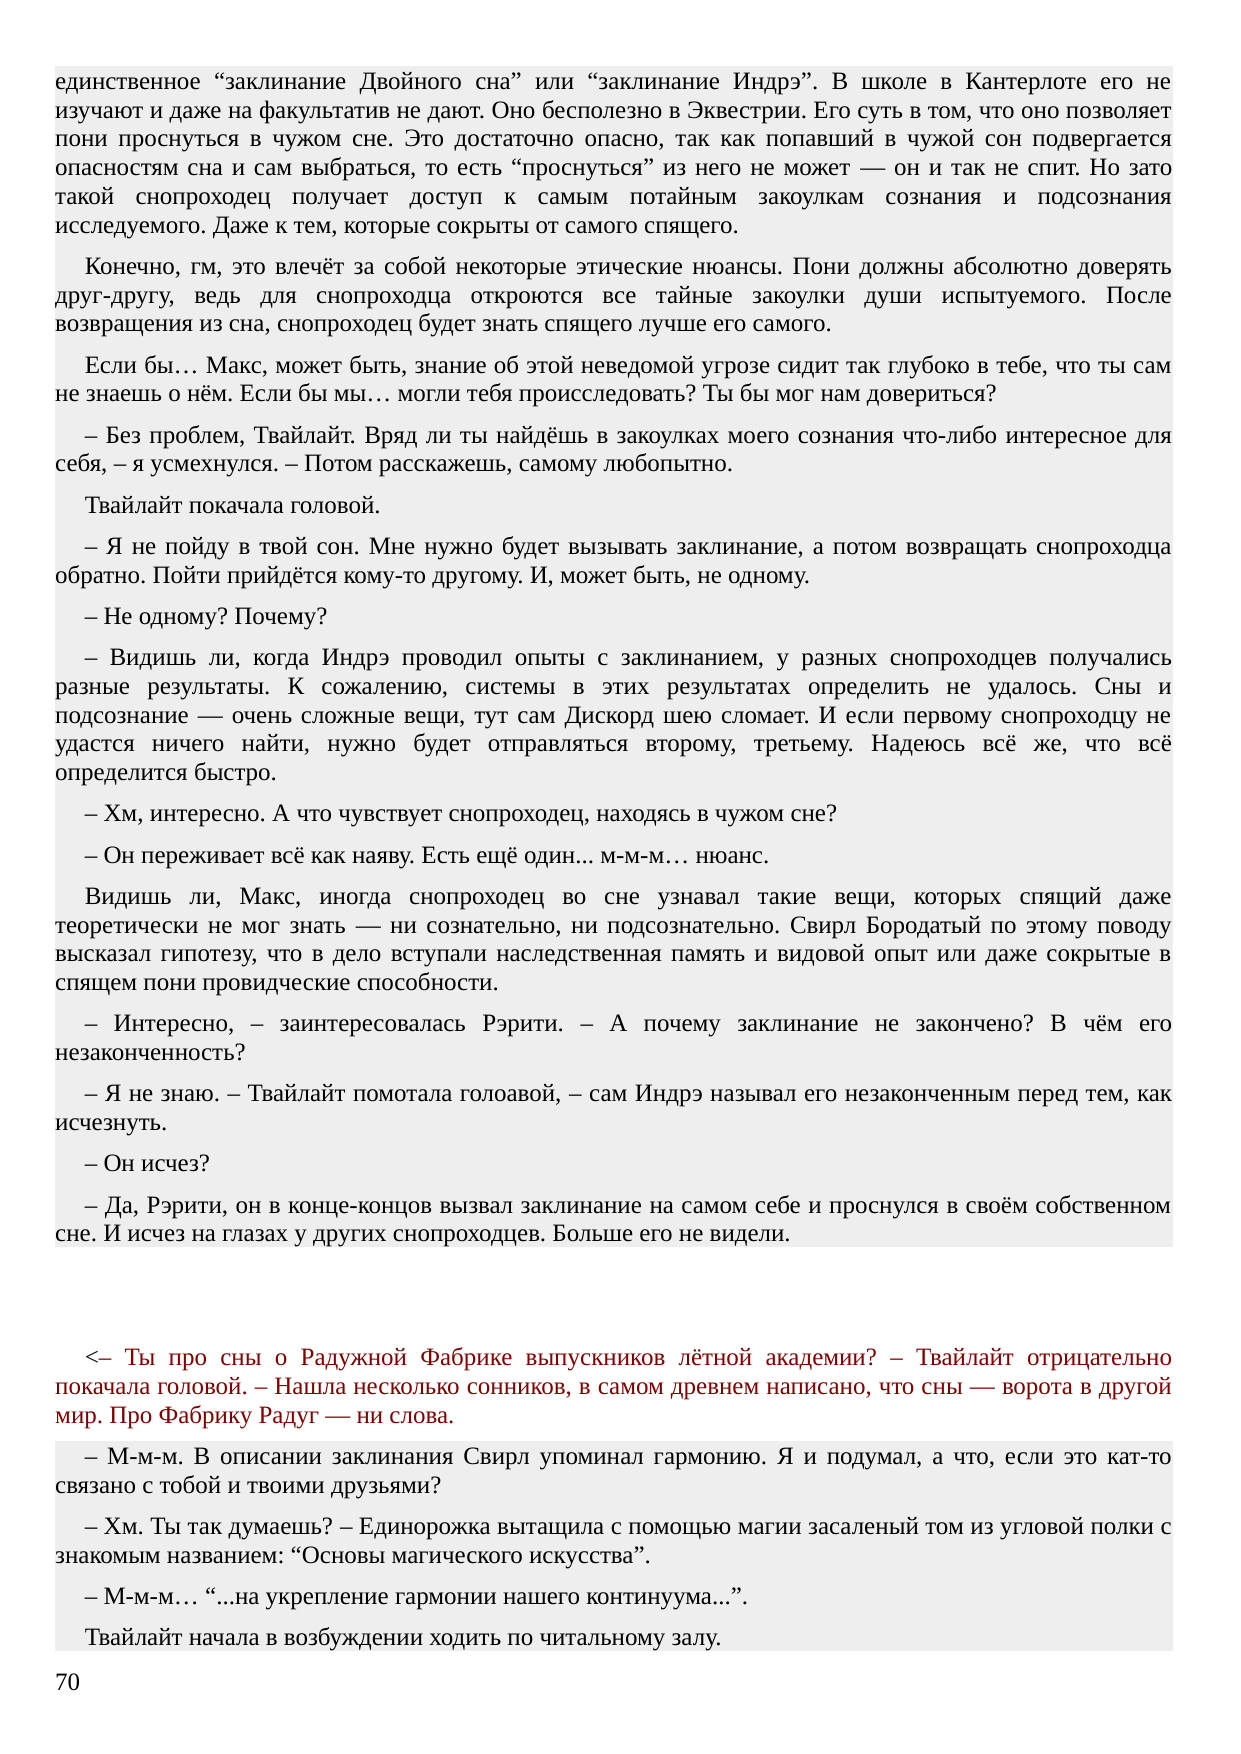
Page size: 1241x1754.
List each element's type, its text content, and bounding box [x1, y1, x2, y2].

text единственное “заклинание Двойного сна” или “заклинание Индрэ”. В школе в Кантерлоте его не изучают и даже на факультатив не дают. Оно бесполезно в Эквестрии. Его суть в том, что оно позволяет пони проснуться в чужом сне. Это достаточно опасно, так как попавший в чужой сон подвергается опасностям сна и сам выбраться, то есть “проснуться” из него не может — он и так не спит. Но зато такой снопроходец получает доступ к самым потайным закоулкам сознания и подсознания исследуемого. Даже к тем, которые сокрыты от самого спящего. [55, 66, 1173, 238]
text – Он исчез? [55, 1148, 1173, 1177]
text – Не одному? Почему? [55, 601, 1173, 630]
text – Интересно, – заинтересовалась Рэрити. – А почему заклинание не закончено? В чём его незаконченность? [55, 1008, 1173, 1066]
text – Да, Рэрити, он в конце-концов вызвал заклинание на самом себе и проснулся в своём собственном сне. И исчез на глазах у других снопроходцев. Больше его не видели. [55, 1190, 1173, 1247]
text – Без проблем, Твайлайт. Вряд ли ты найдёшь в закоулках моего сознания что-либо интересное для себя, – я усмехнулся. – Потом расскажешь, самому любопытно. [55, 420, 1173, 477]
text – Я не знаю. – Твайлайт помотала голоавой, – сам Индрэ называл его незаконченным перед тем, как исчезнуть. [55, 1078, 1173, 1136]
text Твайлайт покачала головой. [55, 490, 1173, 518]
text <– Ты про сны о Радужной Фабрике выпускников лётной академии? – Твайлайт отрицательно покачала головой. – Нашла несколько сонников, в самом древнем написано, что сны — ворота в другой мир. Про Фабрику Радуг — ни слова. [55, 1342, 1173, 1428]
text Конечно, гм, это влечёт за собой некоторые этические нюансы. Пони должны абсолютно доверять друг-другу, ведь для снопроходца откроются все тайные закоулки души испытуемого. После возвращения из сна, снопроходец будет знать спящего лучше его самого. [55, 251, 1173, 337]
text Видишь ли, Макс, иногда снопроходец во сне узнавал такие вещи, которых спящий даже теоретически не мог знать — ни сознательно, ни подсознательно. Свирл Бородатый по этому поводу высказал гипотезу, что в дело вступали наследственная память и видовой опыт или даже сокрытые в спящем пони провидческие способности. [55, 881, 1173, 996]
text – Я не пойду в твой сон. Мне нужно будет вызывать заклинание, а потом возвращать снопроходца обратно. Пойти прийдётся кому-то другому. И, может быть, не одному. [55, 531, 1173, 588]
text – М-м-м… “...на укрепление гармонии нашего континуума...”. [55, 1581, 1173, 1610]
text – Он переживает всё как наяву. Есть ещё один... м-м-м… нюанс. [55, 840, 1173, 868]
text – М-м-м. В описании заклинания Свирл упоминал гармонию. Я и подумал, а что, если это кат-то связано с тобой и твоими друзьями? [55, 1441, 1173, 1498]
text – Хм, интересно. А что чувствует снопроходец, находясь в чужом сне? [55, 798, 1173, 827]
text – Видишь ли, когда Индрэ проводил опыты с заклинанием, у разных снопроходцев получались разные результаты. К сожалению, системы в этих результатах определить не удалось. Сны и подсознание — очень сложные вещи, тут сам Дискорд шею сломает. И если первому снопроходцу не удастся ничего найти, нужно будет отправляться второму, третьему. Надеюсь всё же, что всё определится быстро. [55, 642, 1173, 786]
text Если бы… Макс, может быть, знание об этой неведомой угрозе сидит так глубоко в тебе, что ты сам не знаешь о нём. Если бы мы… могли тебя происследовать? Ты бы мог нам довериться? [55, 350, 1173, 407]
text – Хм. Ты так думаешь? – Единорожка вытащила с помощью магии засаленый том из угловой полки с знакомым названием: “Основы магического искусства”. [55, 1511, 1173, 1568]
text Твайлайт начала в возбуждении ходить по читальному залу. [55, 1622, 1173, 1651]
